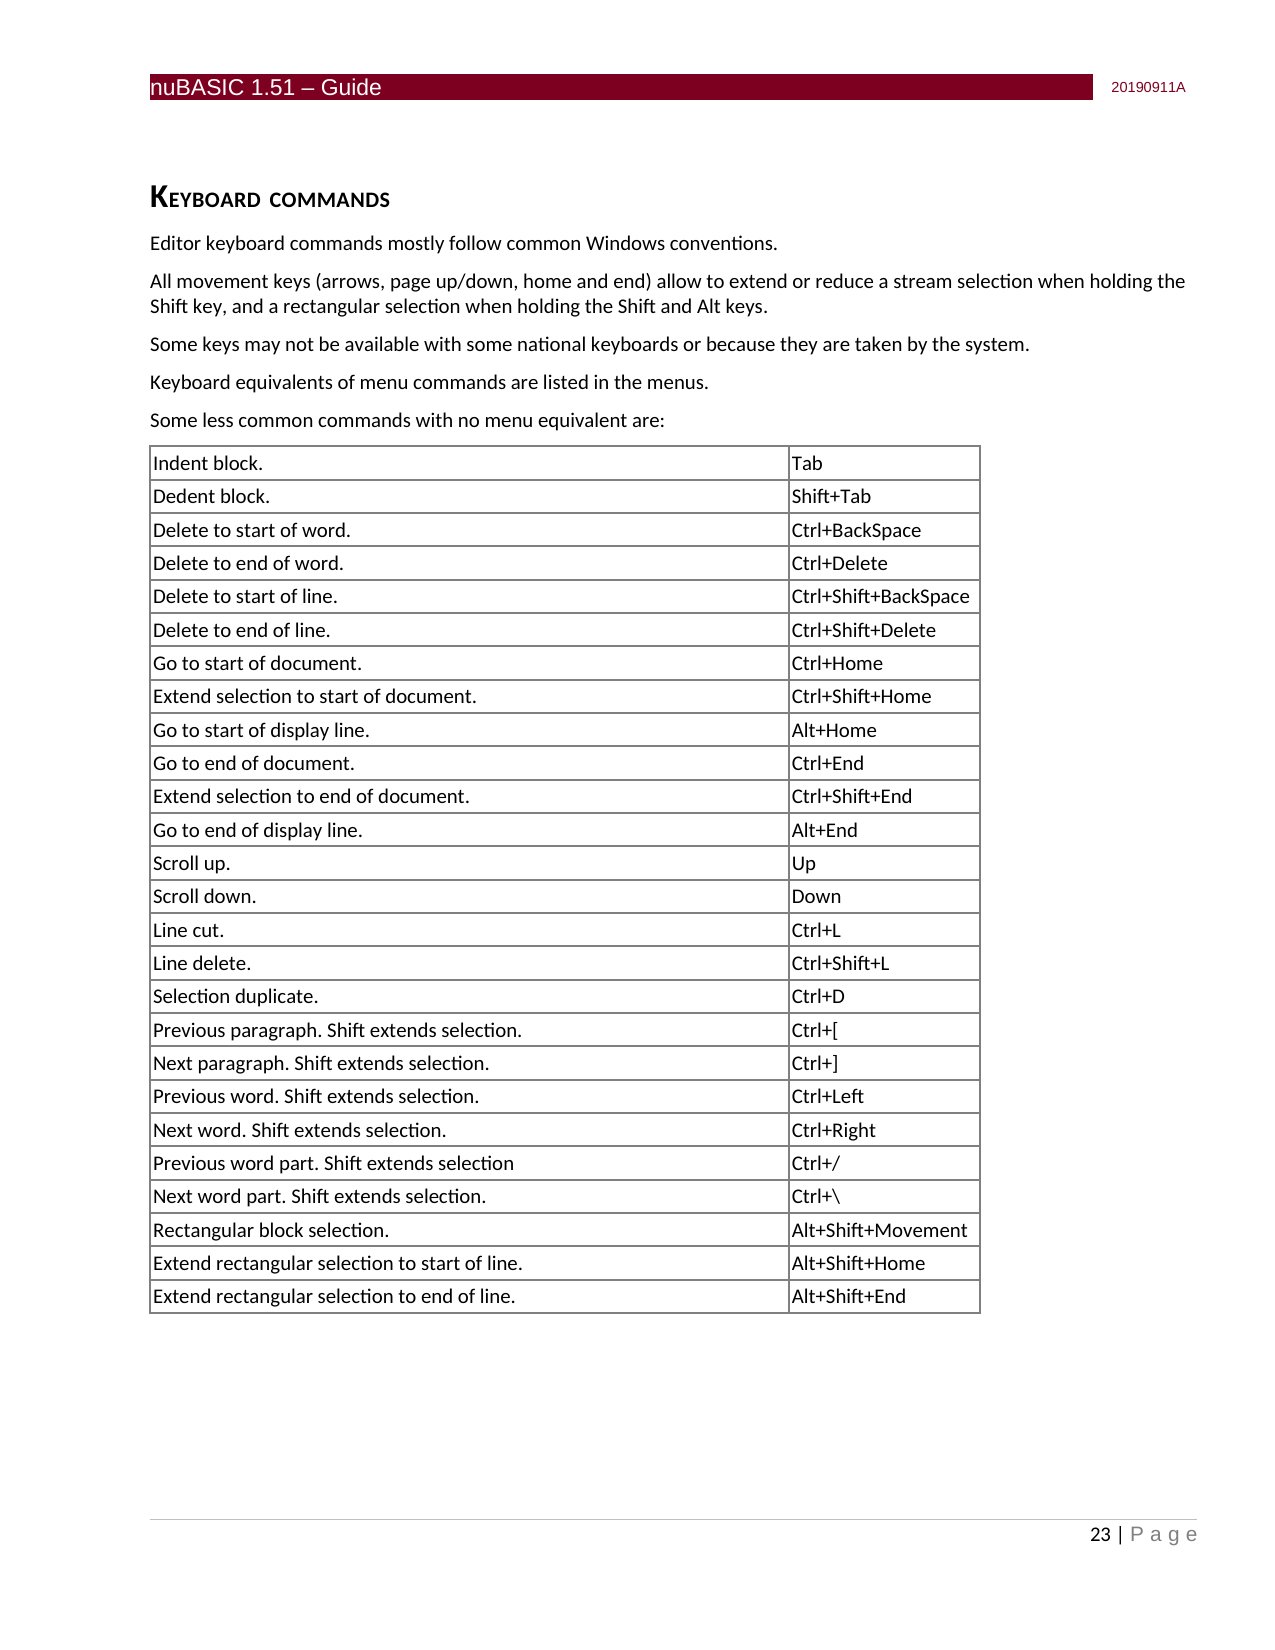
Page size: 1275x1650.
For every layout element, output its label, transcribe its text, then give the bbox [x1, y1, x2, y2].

table_cell Go to start of document. [151, 647, 788, 678]
table_cell Previous word. Shift extends selection. [151, 1081, 788, 1112]
table_cell Delete to start of word. [151, 514, 788, 545]
table_cell Next paragraph. Shift extends selection. [151, 1047, 788, 1078]
text Some less common commands with no menu equivalent are: [150, 407, 1197, 433]
table_cell Scroll up. [151, 847, 788, 878]
table_cell Alt+Shift+Home [790, 1247, 979, 1278]
table_cell Down [790, 881, 979, 912]
table_header Tab [790, 447, 979, 478]
table_cell Alt+End [790, 814, 979, 845]
table_cell Rectangular block selection. [151, 1214, 788, 1245]
table_cell Extend rectangular selection to end of line. [151, 1281, 788, 1312]
table_cell Ctrl+Shift+End [790, 781, 979, 812]
table_cell Alt+Shift+Movement [790, 1214, 979, 1245]
table_cell Ctrl+Home [790, 647, 979, 678]
table_cell Ctrl+[ [790, 1014, 979, 1045]
table_cell Ctrl+Shift+BackSpace [790, 581, 979, 612]
table_cell Ctrl+Shift+Delete [790, 614, 979, 645]
subtitle Keyboard commands [150, 175, 1197, 216]
table_cell Extend selection to start of document. [151, 681, 788, 712]
table_cell Line delete. [151, 947, 788, 978]
table_cell Go to end of document. [151, 747, 788, 778]
table_cell Previous paragraph. Shift extends selection. [151, 1014, 788, 1045]
table_cell Ctrl+] [790, 1047, 979, 1078]
table_cell Ctrl+/ [790, 1147, 979, 1178]
table_cell Next word. Shift extends selection. [151, 1114, 788, 1145]
table_cell Next word part. Shift extends selection. [151, 1181, 788, 1212]
table_cell Dedent block. [151, 481, 788, 512]
table_cell Delete to end of line. [151, 614, 788, 645]
table_cell Selection duplicate. [151, 981, 788, 1012]
table_cell Ctrl+L [790, 914, 979, 945]
table_cell Go to start of display line. [151, 714, 788, 745]
table_cell Alt+Shift+End [790, 1281, 979, 1312]
table_cell Scroll down. [151, 881, 788, 912]
table_cell Ctrl+Delete [790, 547, 979, 578]
table_cell Shift+Tab [790, 481, 979, 512]
text All movement keys (arrows, page up/down, home and end) allow to extend or reduce a stream selection when holding the Shift key, and a rectangular selection when holding the Shift and Alt keys. [150, 268, 1197, 319]
table_cell Delete to end of word. [151, 547, 788, 578]
table_cell Ctrl+\ [790, 1181, 979, 1212]
text Keyboard equivalents of menu commands are listed in the menus. [150, 369, 1197, 395]
table_cell Ctrl+Shift+L [790, 947, 979, 978]
table_cell Extend rectangular selection to start of line. [151, 1247, 788, 1278]
table_cell Go to end of display line. [151, 814, 788, 845]
table_cell Ctrl+End [790, 747, 979, 778]
table_cell Alt+Home [790, 714, 979, 745]
table_header Indent block. [151, 447, 788, 478]
table_cell Ctrl+Right [790, 1114, 979, 1145]
table_cell Up [790, 847, 979, 878]
table_cell Ctrl+D [790, 981, 979, 1012]
text Some keys may not be available with some national keyboards or because they are taken by the system. [150, 331, 1197, 357]
table_cell Extend selection to end of document. [151, 781, 788, 812]
table_cell Previous word part. Shift extends selection [151, 1147, 788, 1178]
text Editor keyboard commands mostly follow common Windows conventions. [150, 230, 1197, 256]
table_cell Line cut. [151, 914, 788, 945]
table_cell Delete to start of line. [151, 581, 788, 612]
table_cell Ctrl+Left [790, 1081, 979, 1112]
table_cell Ctrl+Shift+Home [790, 681, 979, 712]
table_cell Ctrl+BackSpace [790, 514, 979, 545]
